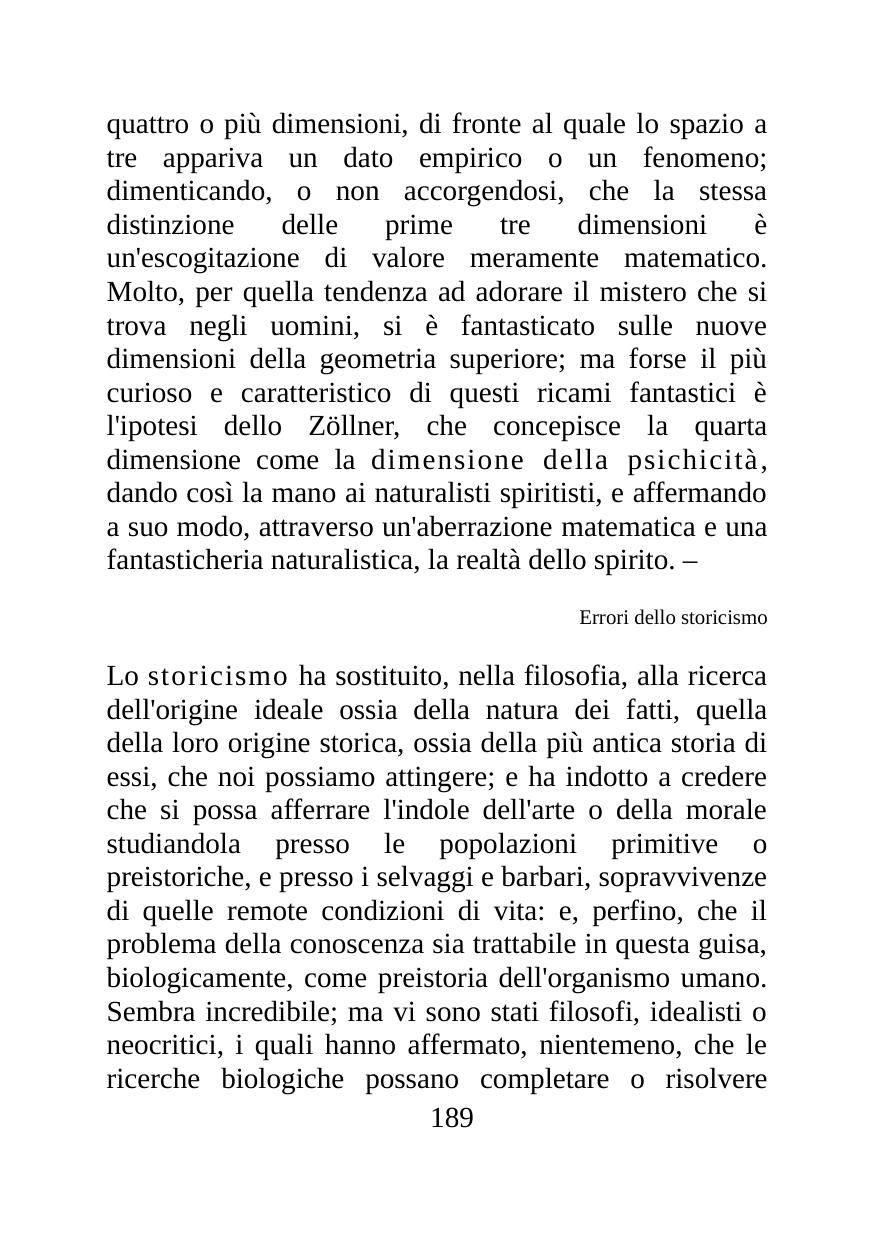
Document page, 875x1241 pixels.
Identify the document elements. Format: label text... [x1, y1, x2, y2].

text Lo storicismo ha sostituito, nella filosofia, alla ricerca dell'origine ideale ossia della natura dei fatti, quella della loro origine storica, ossia della più antica storia di essi, che noi possiamo attingere; e ha indotto a credere che si possa afferrare l'indole dell'arte o della morale studiandola presso le popolazioni primitive o preistoriche, e presso i selvaggi e barbari, sopravvivenze di quelle remote condizioni di vita: e, perfino, che il problema della conoscenza sia trattabile in questa guisa, biologicamente, come preistoria dell'organismo umano. Sembra incredibile; ma vi sono stati filosofi, idealisti o neocritici, i quali hanno affermato, nientemeno, che le ricerche biologiche possano completare o risolvere [106, 658, 768, 1094]
text quattro o più dimensioni, di fronte al quale lo spazio a tre appariva un dato empirico o un fenomeno; dimenticando, o non accorgendosi, che la stessa distinzione delle prime tre dimensioni è un'escogitazione di valore meramente matematico. Molto, per quella tendenza ad adorare il mistero che si trova negli uomini, si è fantasticato sulle nuove dimensioni della geometria superiore; ma forse il più curioso e caratteristico di questi ricami fantastici è l'ipotesi dello Zöllner, che concepisce la quarta dimensione come la dimensione della psichicità, dando così la mano ai naturalisti spiritisti, e affermando a suo modo, attraverso un'aberrazione matematica e una fantasticheria naturalistica, la realtà dello spirito. – [106, 106, 768, 576]
text Errori dello storicismo [106, 605, 768, 629]
